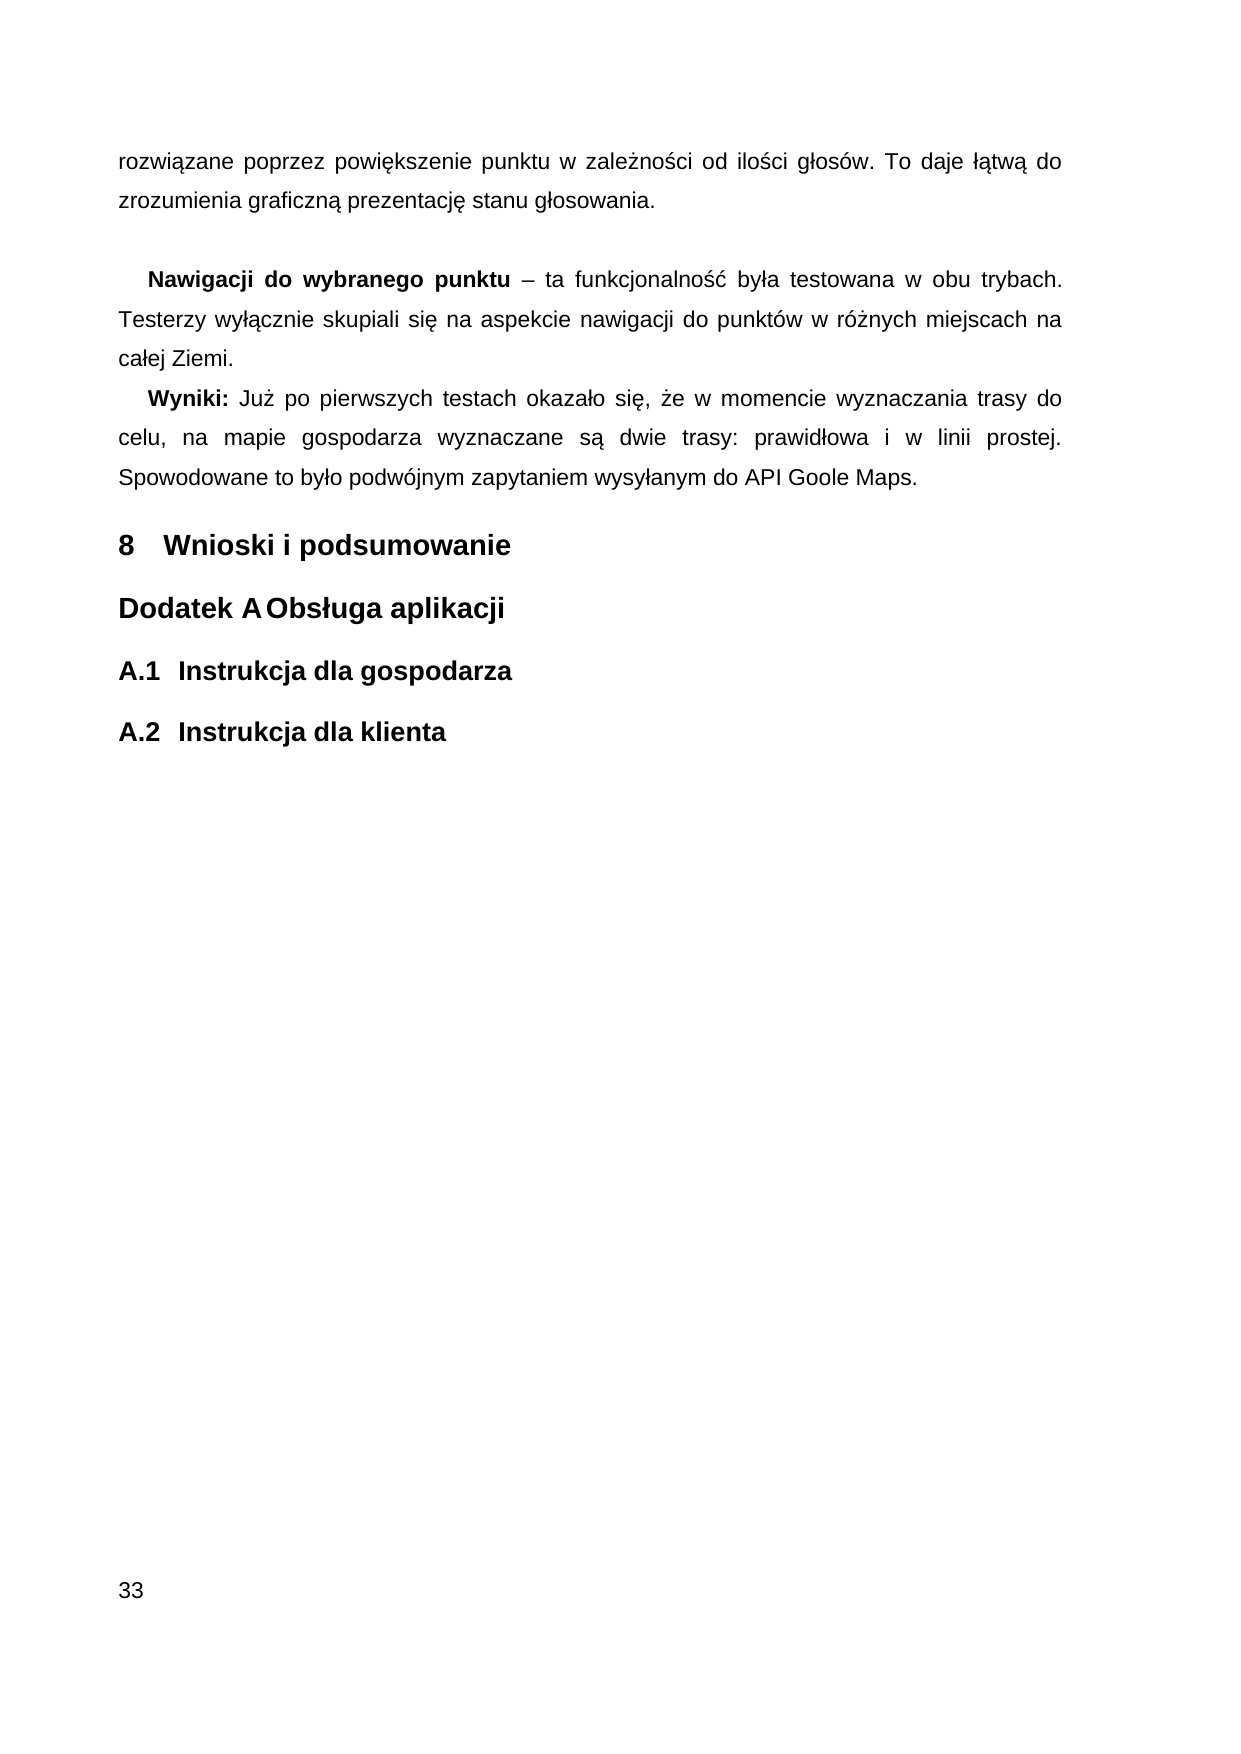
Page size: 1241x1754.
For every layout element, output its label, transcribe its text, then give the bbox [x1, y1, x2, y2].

subtitle A.1 Instrukcja dla gospodarza [118, 655, 1063, 686]
text Nawigacji do wybranego punktu – ta funkcjonalność była testowana w obu trybach. Testerzy wyłącznie skupiali się na aspekcie nawigacji do punktów w różnych miejscach na całej Ziemi. [118, 266, 1063, 371]
text rozwiązane poprzez powiększenie punktu w zależności od ilości głosów. To daje łątwą do zrozumienia graficzną prezentację stanu głosowania. [118, 148, 1063, 213]
subtitle 8 Wnioski i podsumowanie [118, 528, 1063, 561]
subtitle Dodatek A Obsługa aplikacji [118, 591, 1063, 625]
text Wyniki: Już po pierwszych testach okazało się, że w momencie wyznaczania trasy do celu, na mapie gospodarza wyznaczane są dwie trasy: prawidłowa i w linii prostej. Spowodowane to było podwójnym zapytaniem wysyłanym do API Goole Maps. [118, 384, 1063, 490]
subtitle A.2 Instrukcja dla klienta [118, 716, 1063, 747]
